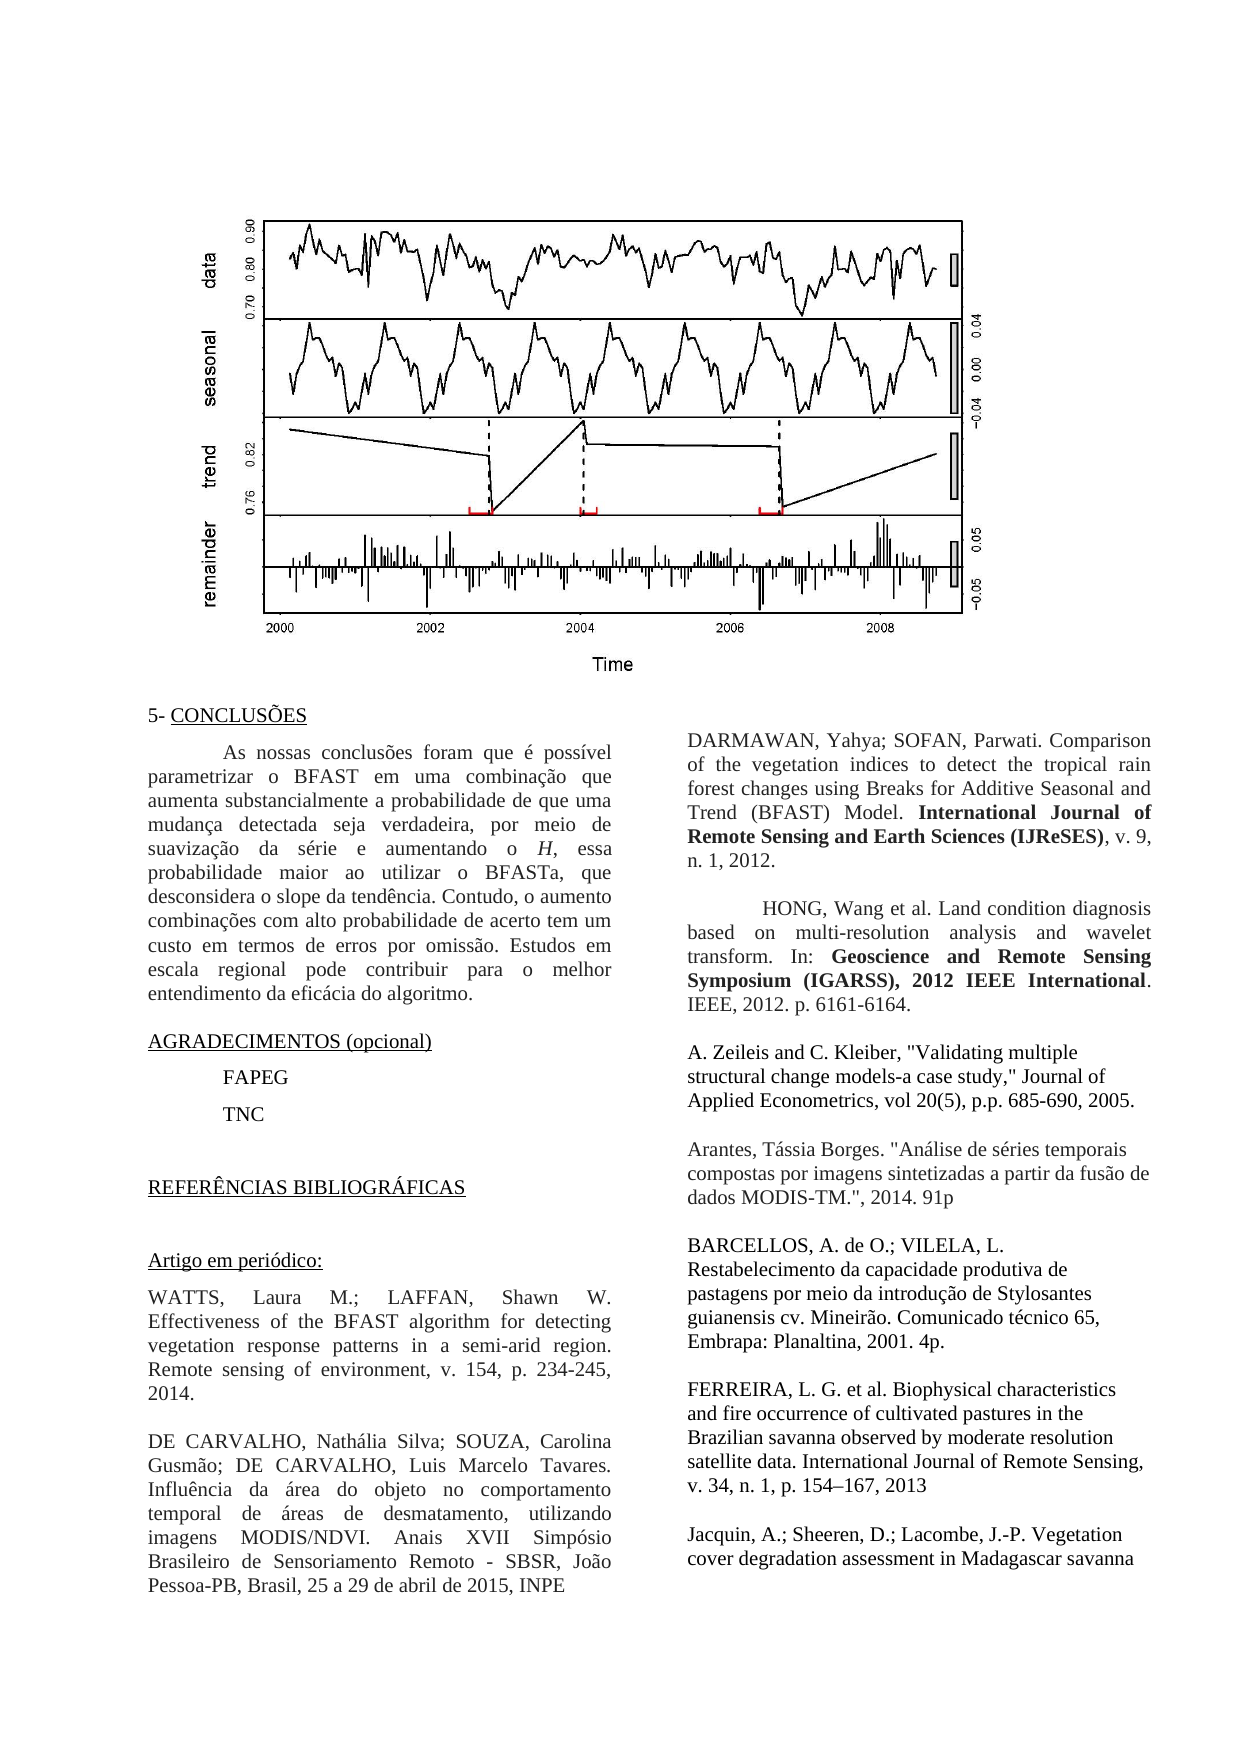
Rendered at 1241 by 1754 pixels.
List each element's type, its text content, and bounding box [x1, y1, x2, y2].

text As nossas conclusões foram que é possível parametrizar o BFAST em uma combinação que aumenta substancialmente a probabilidade de que uma mudança detectada seja verdadeira, por meio de suavização da série e aumentando o H, essa probabilidade maior ao utilizar o BFASTa, que desconsidera o slope da tendência. Contudo, o aumento combinações com alto probabilidade de acerto tem um custo em termos de erros por omissão. Estudos em escala regional pode contribuir para o melhor entendimento da eficácia do algoritmo. [148, 740, 612, 1005]
subtitle WATTS, Laura M.; LAFFAN, Shawn W. Effectiveness of the BFAST algorithm for detecting vegetation response patterns in a semi-arid region. Remote sensing of environment, v. 154, p. 234-245, 2014. [148, 1285, 612, 1405]
picture [172, 160, 1053, 704]
text REFERÊNCIAS BIBLIOGRÁFICAS [148, 1175, 612, 1199]
text 5- CONCLUSÕES [148, 148, 612, 727]
text FERREIRA, L. G. et al. Biophysical characteristics and fire occurrence of cultivated pastures in the Brazilian savanna observed by moderate resolution satellite data. International Journal of Remote Sensing, v. 34, n. 1, p. 154–167, 2013 [687, 1377, 1152, 1497]
text Artigo em periódico: [148, 1248, 612, 1272]
text HONG, Wang et al. Land condition diagnosis based on multi-resolution analysis and wavelet transform. In: Geoscience and Remote Sensing Symposium (IGARSS), 2012 IEEE International. IEEE, 2012. p. 6161-6164. [687, 896, 1152, 1016]
text DARMAWAN, Yahya; SOFAN, Parwati. Comparison of the vegetation indices to detect the tropical rain forest changes using Breaks for Additive Seasonal and Trend (BFAST) Model. International Journal of Remote Sensing and Earth Sciences (IJReSES), v. 9, n. 1, 2012. [687, 727, 1152, 872]
text DE CARVALHO, Nathália Silva; SOUZA, Carolina Gusmão; DE CARVALHO, Luis Marcelo Tavares. Influência da área do objeto no comportamento temporal de áreas de desmatamento, utilizando imagens MODIS/NDVI. Anais XVII Simpósio Brasileiro de Sensoriamento Remoto - SBSR, João Pessoa-PB, Brasil, 25 a 29 de abril de 2015, INPE [148, 1429, 612, 1597]
text Arantes, Tássia Borges. "Análise de séries temporais compostas por imagens sintetizadas a partir da fusão de dados MODIS-TM.", 2014. 91p [687, 1137, 1152, 1209]
text TNC [148, 1102, 612, 1126]
text BARCELLOS, A. de O.; VILELA, L. Restabelecimento da capacidade produtiva de pastagens por meio da introdução de Stylosantes guianensis cv. Mineirão. Comunicado técnico 65, Embrapa: Planaltina, 2001. 4p. [687, 1233, 1152, 1353]
text FAPEG [148, 1065, 612, 1089]
text A. Zeileis and C. Kleiber, "Validating multiple structural change models-a case study," Journal of Applied Econometrics, vol 20(5), p.p. 685-690, 2005. [687, 1040, 1152, 1112]
text AGRADECIMENTOS (opcional) [148, 1029, 612, 1053]
text Jacquin, A.; Sheeren, D.; Lacombe, J.-P. Vegetation cover degradation assessment in Madagascar savanna [687, 1522, 1152, 1570]
